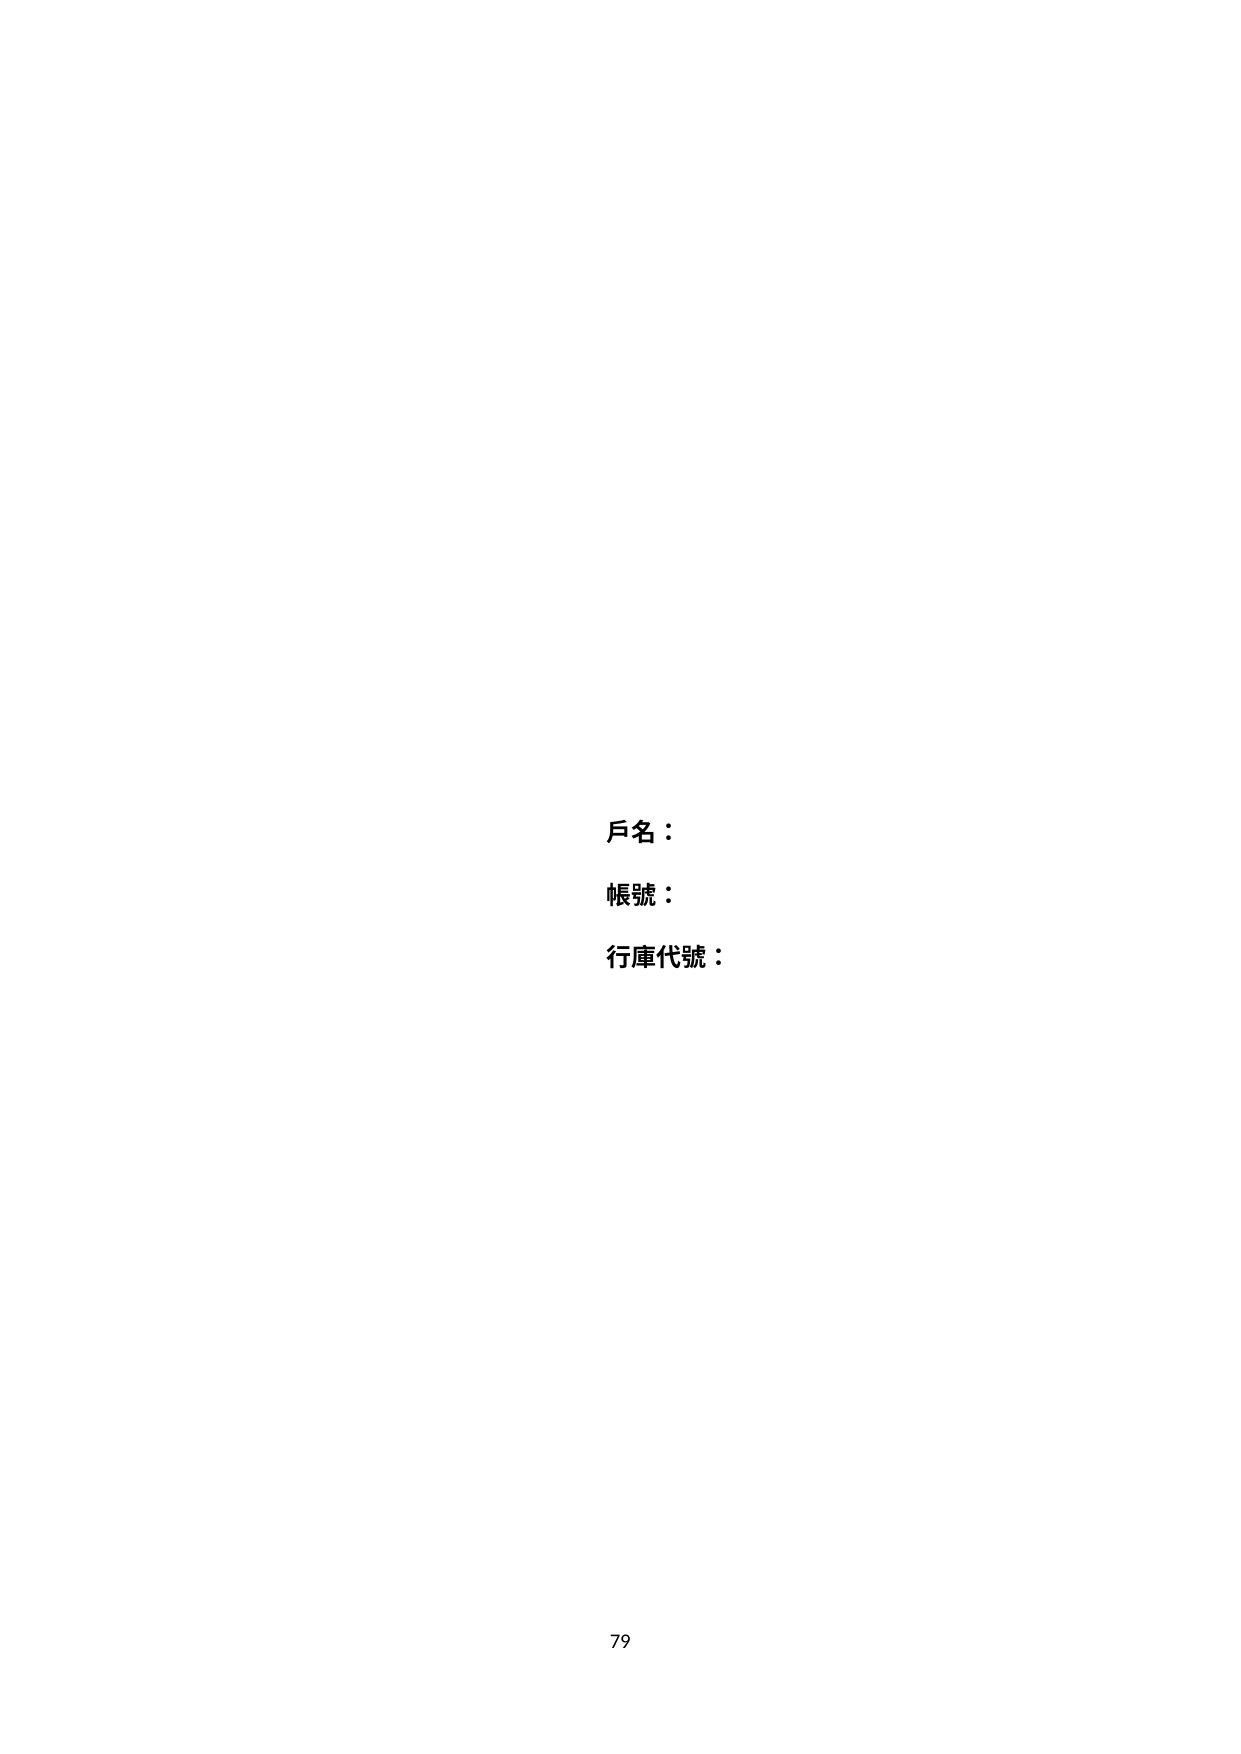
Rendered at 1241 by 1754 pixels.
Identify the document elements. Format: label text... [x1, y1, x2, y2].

text 帳號： [343, 852, 1122, 914]
text 行庫代號： [343, 914, 1122, 977]
text 戶名： [343, 789, 1122, 852]
